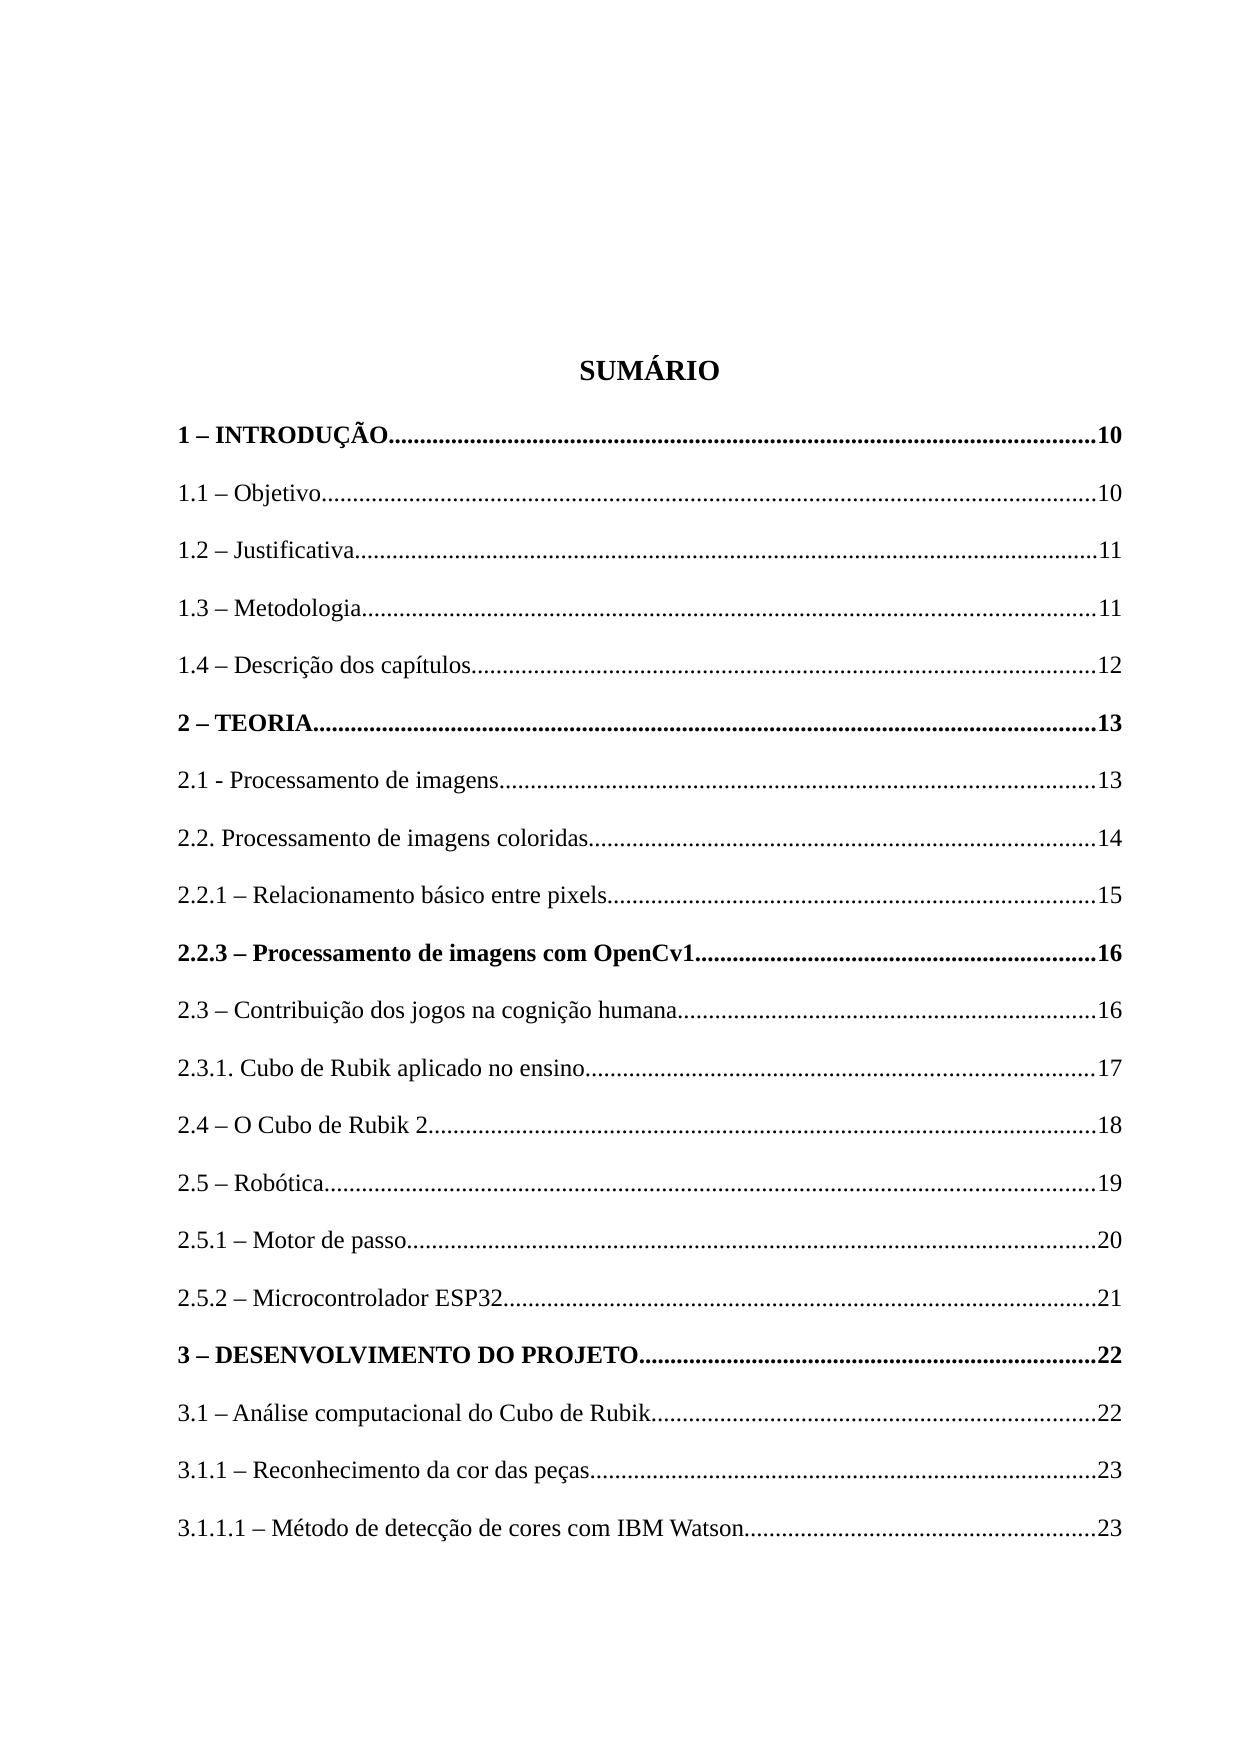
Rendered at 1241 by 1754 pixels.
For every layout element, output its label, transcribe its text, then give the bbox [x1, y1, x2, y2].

text 2.4 – O Cubo de Rubik 2 18 [177, 1111, 1122, 1139]
text 2.5.1 – Motor de passo 20 [177, 1226, 1122, 1254]
text 2.2.1 – Relacionamento básico entre pixels 15 [177, 881, 1122, 909]
text 1 – INTRODUÇÃO 10 [177, 421, 1122, 449]
text 3 – DESENVOLVIMENTO DO PROJETO 22 [177, 1341, 1122, 1369]
text SUMÁRIO [177, 353, 1122, 387]
text 2.2.3 – Processamento de imagens com OpenCv1 16 [177, 938, 1122, 967]
text 3.1.1.1 – Método de detecção de cores com IBM Watson 23 [177, 1513, 1122, 1542]
text 2.1 - Processamento de imagens 13 [177, 766, 1122, 794]
text 2.2. Processamento de imagens coloridas 14 [177, 823, 1122, 852]
text 1.3 – Metodologia 11 [177, 593, 1122, 622]
text 3.1 – Análise computacional do Cubo de Rubik 22 [177, 1398, 1122, 1427]
text 2.5.2 – Microcontrolador ESP32 21 [177, 1283, 1122, 1312]
text 2.3.1. Cubo de Rubik aplicado no ensino 17 [177, 1053, 1122, 1082]
text 1.1 – Objetivo 10 [177, 478, 1122, 507]
text 1.4 – Descrição dos capítulos 12 [177, 651, 1122, 679]
text 2.5 – Robótica 19 [177, 1168, 1122, 1197]
text 1.2 – Justificativa 11 [177, 536, 1122, 564]
text 2 – TEORIA 13 [177, 708, 1122, 737]
text 2.3 – Contribuição dos jogos na cognição humana 16 [177, 996, 1122, 1024]
text 3.1.1 – Reconhecimento da cor das peças 23 [177, 1456, 1122, 1484]
